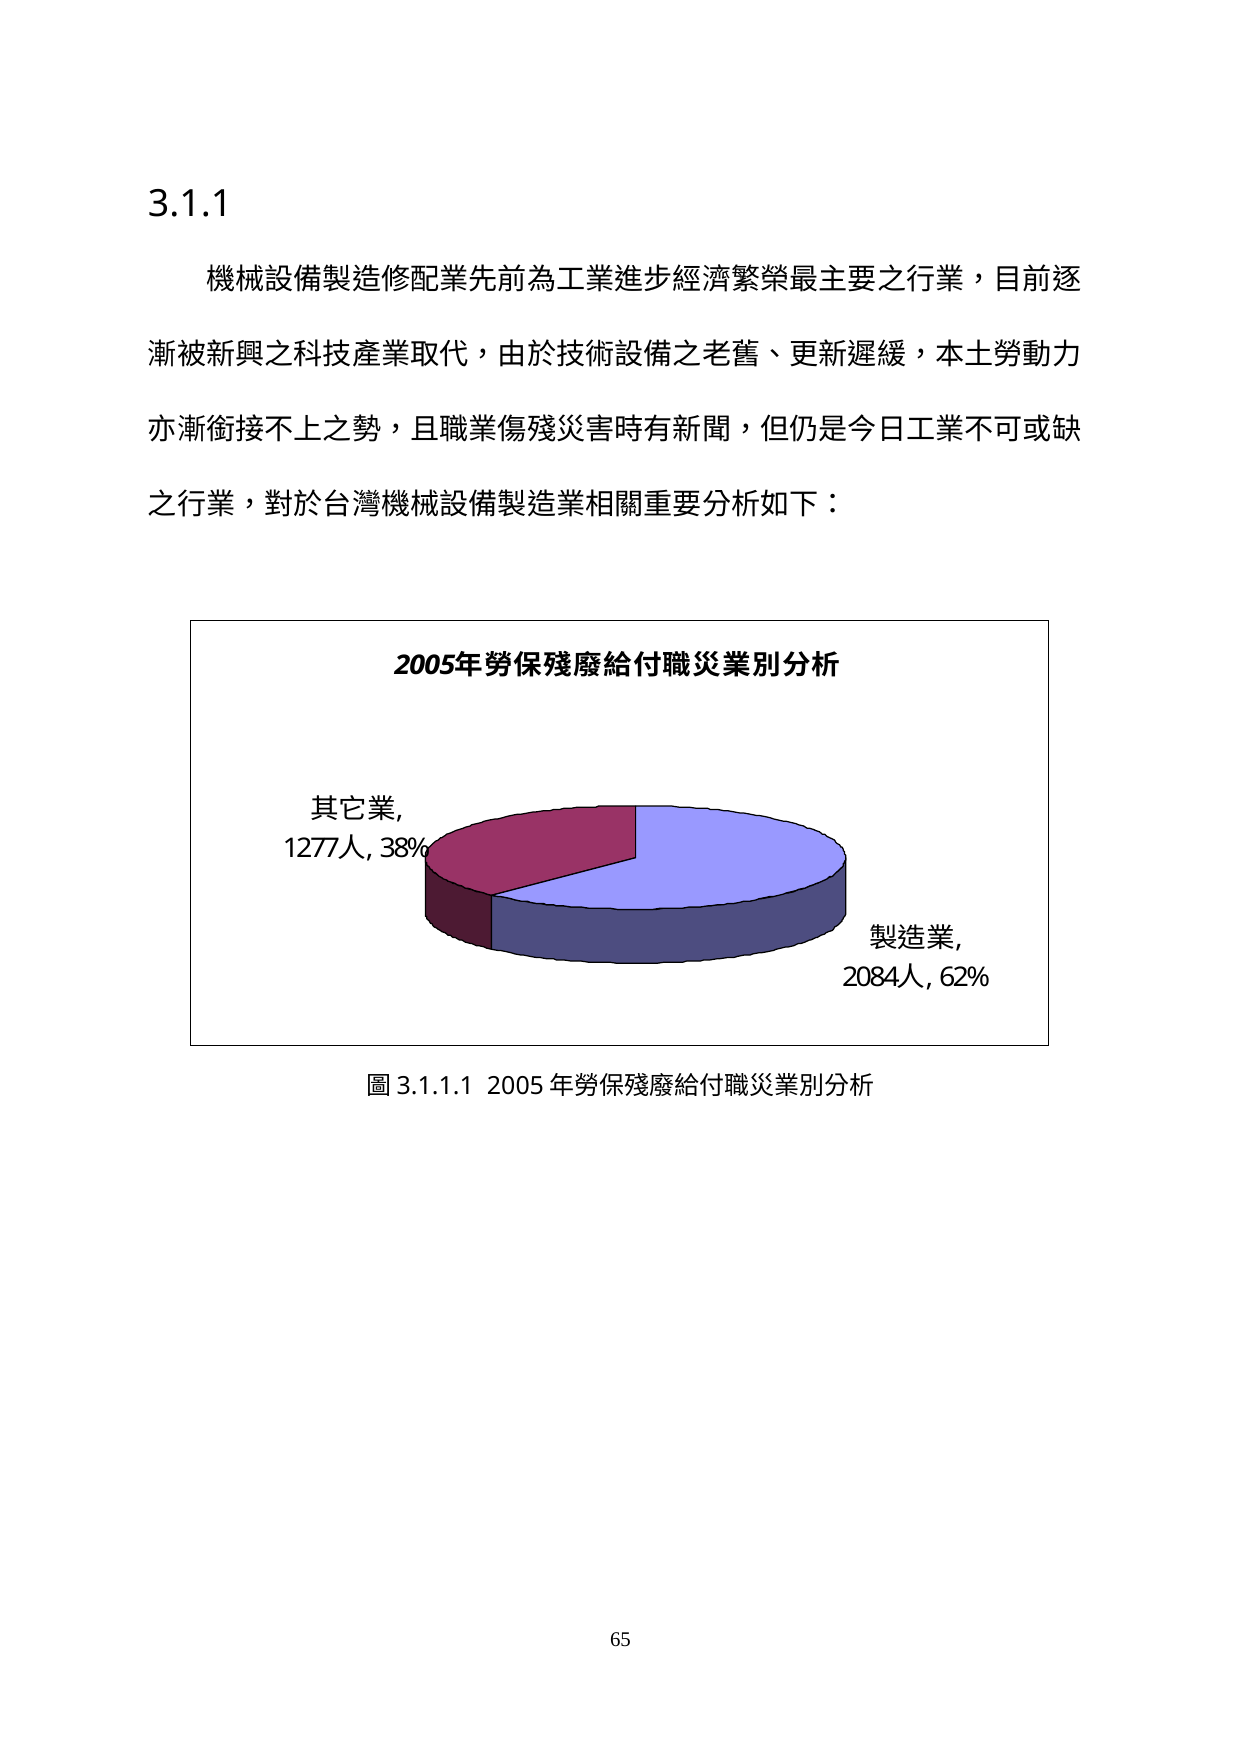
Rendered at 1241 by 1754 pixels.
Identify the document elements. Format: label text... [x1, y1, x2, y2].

text 機械設備製造修配業先前為工業進步經濟繁榮最主要之行業，目前逐漸被新興之科技產業取代，由於技術設備之老舊、更新遲緩，本土勞動力亦漸銜接不上之勢，且職業傷殘災害時有新聞，但仍是今日工業不可或缺之行業，對於台灣機械設備製造業相關重要分析如下： [148, 239, 1092, 539]
text 圖3.1.1.1 2005年勞保殘廢給付職災業別分析 [148, 1064, 1092, 1102]
text 3.1.1 [148, 164, 1092, 239]
